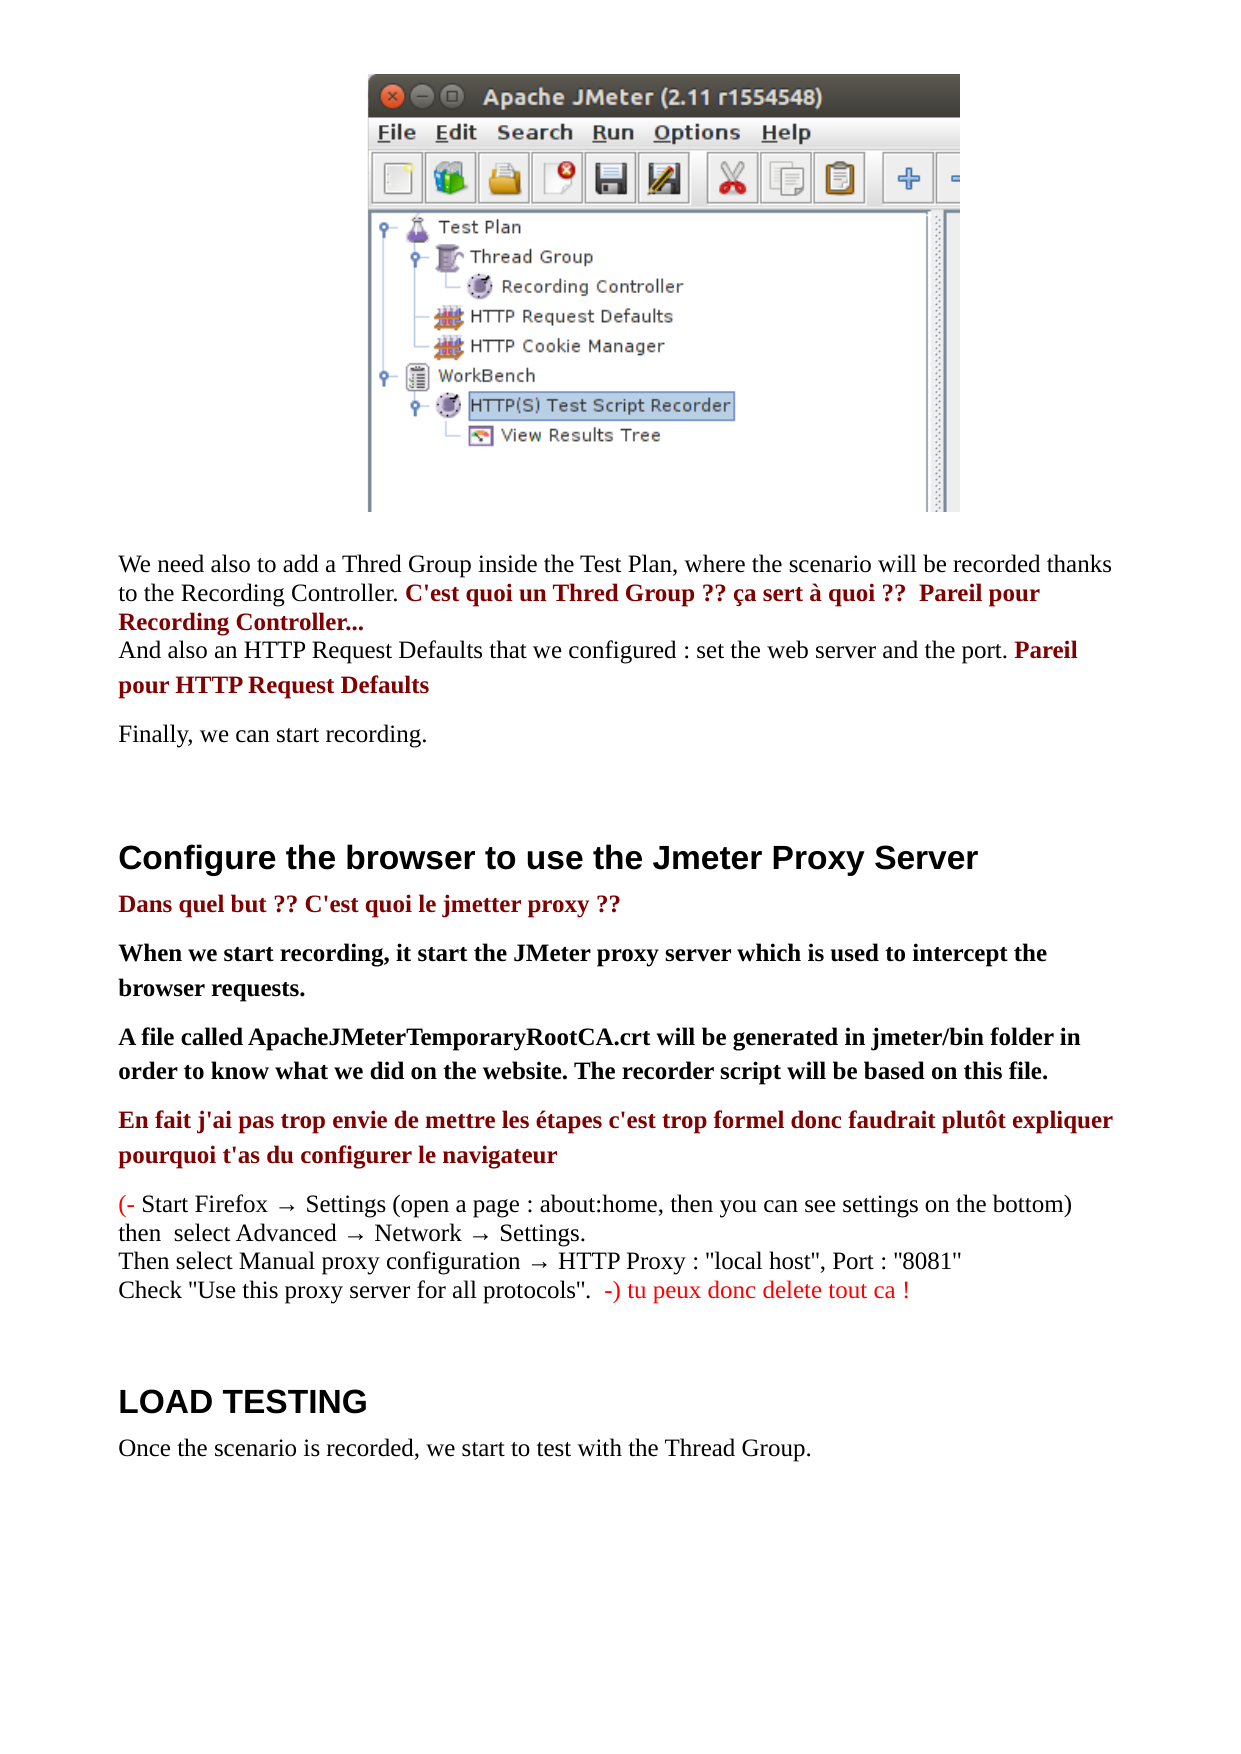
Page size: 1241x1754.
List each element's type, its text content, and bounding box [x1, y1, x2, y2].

text When we start recording, it start the JMeter proxy server which is used to intercept the browser requests. [118, 938, 1122, 1002]
text En fait j'ai pas trop envie de mettre les étapes c'est trop formel donc faudrait plutôt expliquer pourquoi t'as du configurer le navigateur [118, 1105, 1122, 1169]
text We need also to add a Thred Group inside the Test Plan, where the scenario will be recorded thanks to the Recording Controller. C'est quoi un Thred Group ?? ça sert à quoi ?? Pareil pour Recording Controller... [118, 549, 1122, 636]
text Check ''Use this proxy server for all protocols''. -) tu peux donc delete tout ca ! [118, 1275, 1122, 1304]
text then select Advanced → Network → Settings. [118, 1218, 1122, 1246]
subtitle Configure the browser to use the Jmeter Proxy Server [118, 838, 1122, 877]
text A file called ApacheJMeterTemporaryRootCA.crt will be generated in jmeter/bin folder in order to know what we did on the website. The recorder script will be based on this file. [118, 1022, 1122, 1085]
text And also an HTTP Request Defaults that we configured : set the web server and the port. Pareil pour HTTP Request Defaults [118, 636, 1122, 699]
text Dans quel but ?? C'est quoi le jmetter proxy ?? [118, 889, 1122, 918]
picture [367, 74, 960, 512]
text Finally, we can start recording. [118, 719, 1122, 748]
text (- Start Firefox → Settings (open a page : about:home, then you can see settings on the bottom) [118, 1189, 1122, 1218]
subtitle LOAD TESTING [118, 1382, 1122, 1421]
text Once the scenario is recorded, we start to test with the Thread Group. [118, 1433, 1122, 1462]
text Then select Manual proxy configuration → HTTP Proxy : ''local host'', Port : ''8081'' [118, 1246, 1122, 1275]
